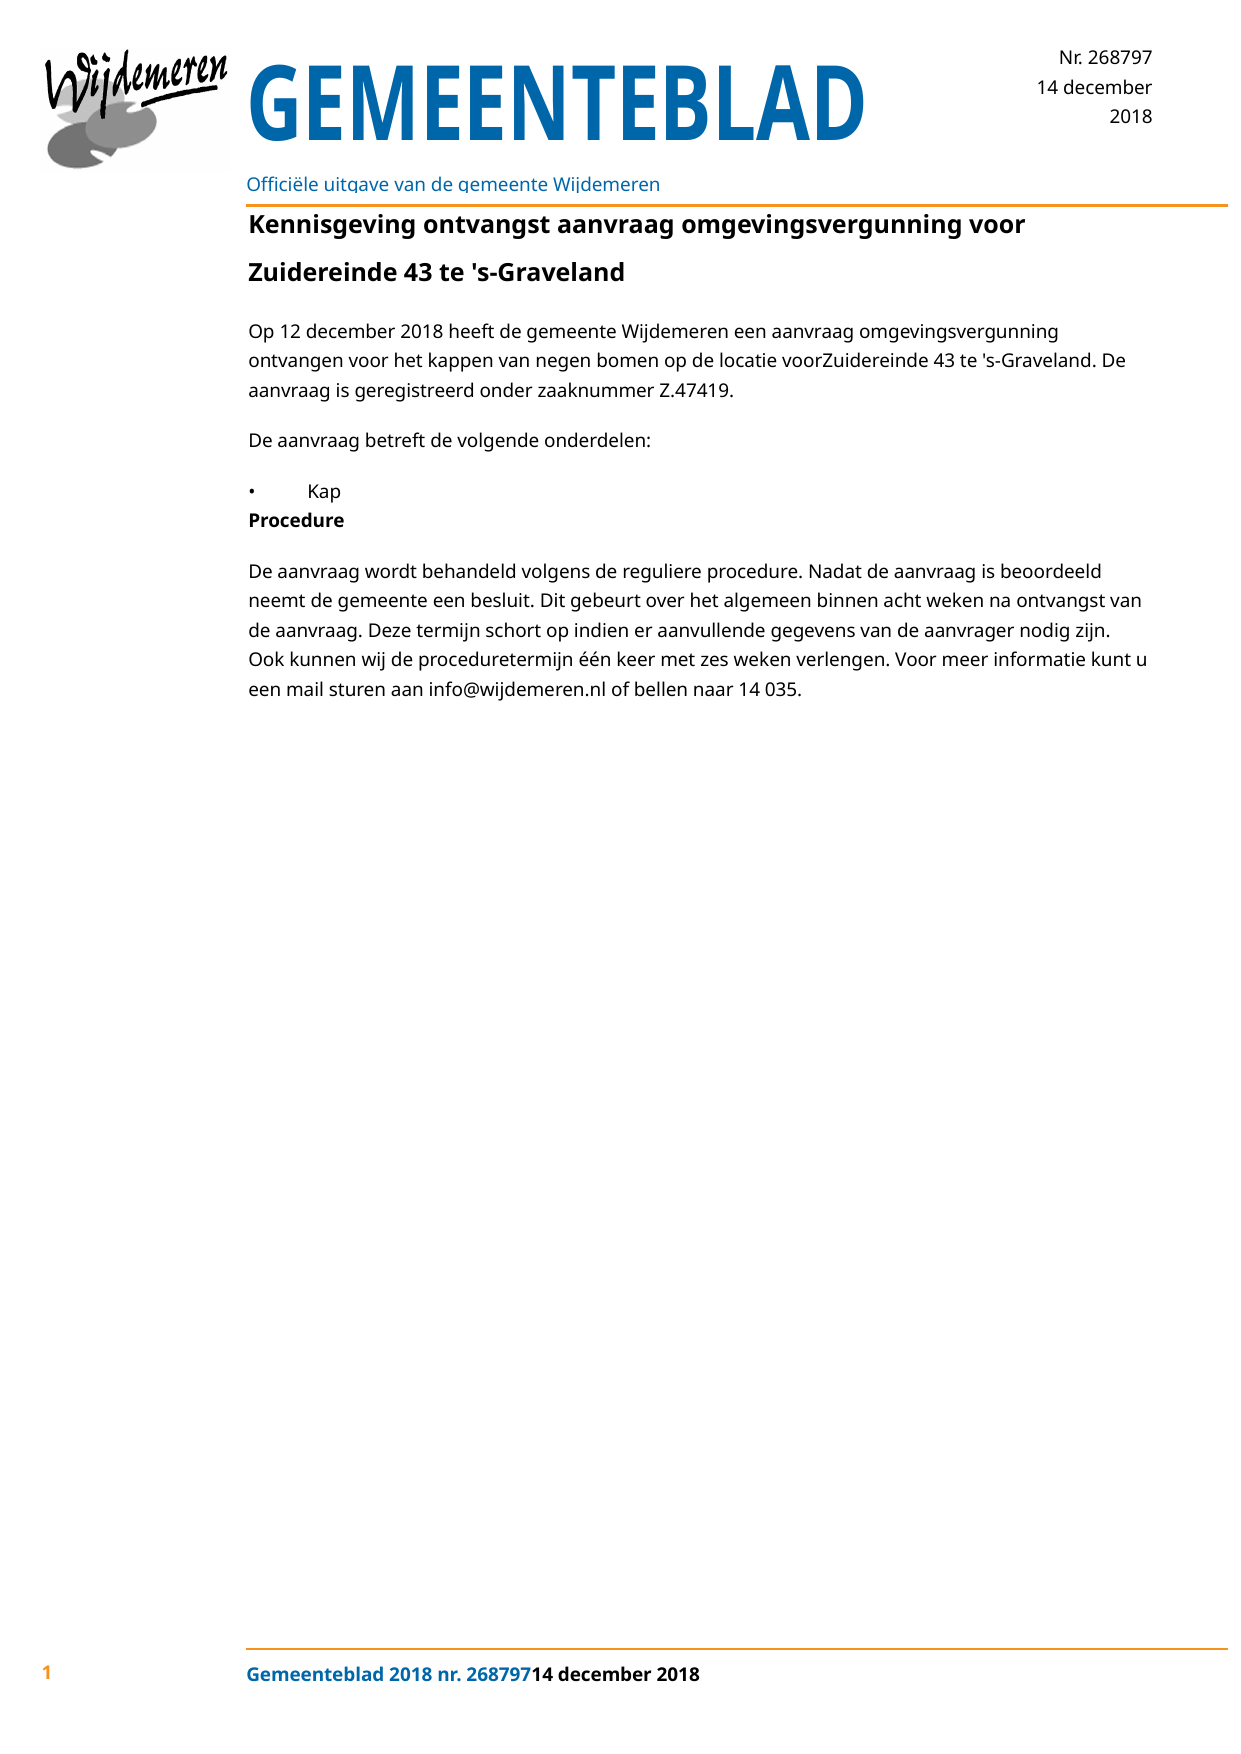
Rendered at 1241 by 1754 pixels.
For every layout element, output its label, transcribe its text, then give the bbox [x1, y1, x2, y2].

list Kap [248, 478, 1152, 504]
picture [41, 47, 231, 172]
text Kennisgeving ontvangst aanvraag omgevingsvergunning voor Zuidereinde 43 te 's-Graveland [248, 207, 1152, 288]
text Procedure [248, 507, 1152, 533]
text De aanvraag wordt behandeld volgens de reguliere procedure. Nadat de aanvraag is beoordeeld neemt de gemeente een besluit. Dit gebeurt over het algemeen binnen acht weken na ontvangst van de aanvraag. Deze termijn schort op indien er aanvullende gegevens van de aanvrager nodig zijn. Ook kunnen wij de proceduretermijn één keer met zes weken verlengen. Voor meer informatie kunt u een mail sturen aan info@wijdemeren.nl of bellen naar 14 035. [248, 558, 1152, 702]
text De aanvraag betreft de volgende onderdelen: [248, 427, 1152, 453]
text Op 12 december 2018 heeft de gemeente Wijdemeren een aanvraag omgevingsvergunning ontvangen voor het kappen van negen bomen op de locatie voorZuidereinde 43 te 's-Graveland. De aanvraag is geregistreerd onder zaaknummer Z.47419. [248, 318, 1152, 403]
